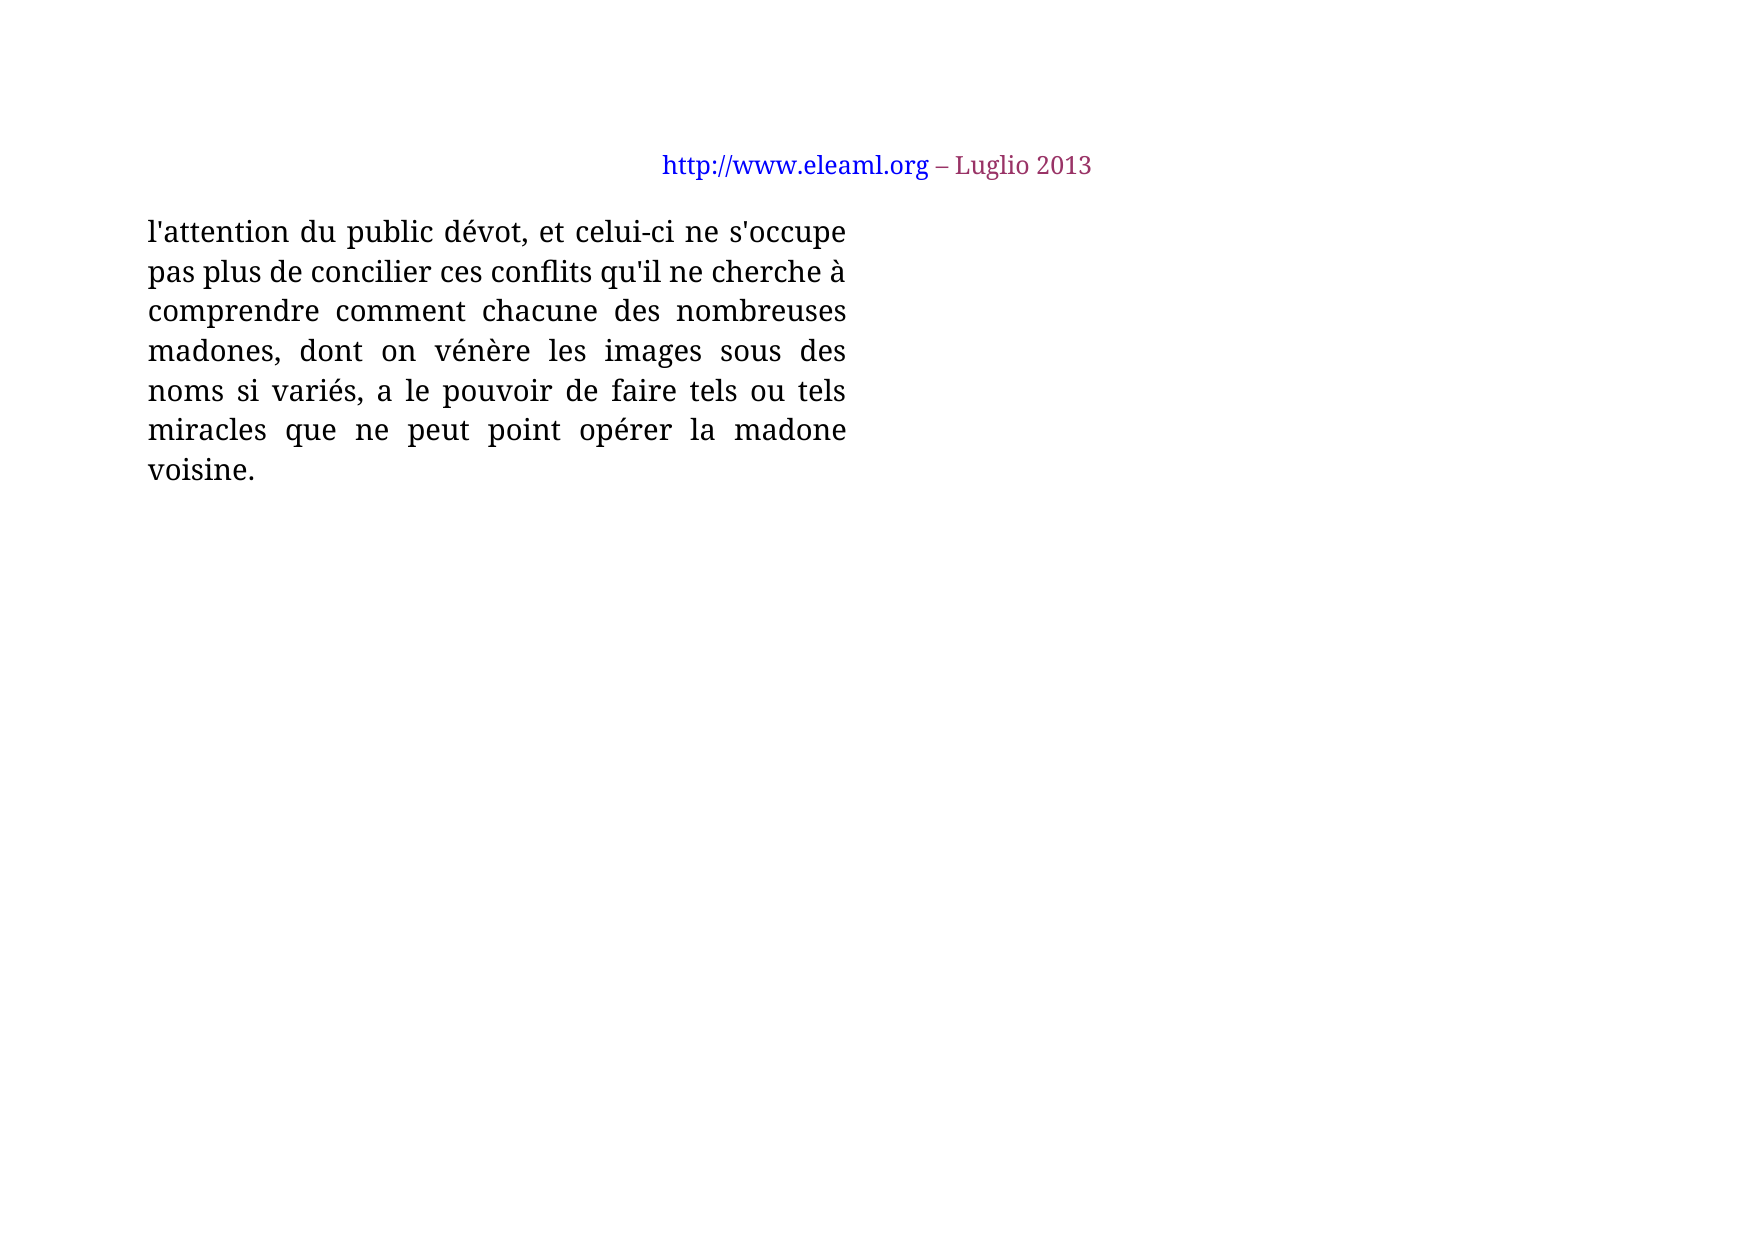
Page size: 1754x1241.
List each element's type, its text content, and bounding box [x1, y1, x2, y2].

text l'attention du public dévot, et celui-ci ne s'occupe pas plus de concilier ces conflits qu'il ne cherche à comprendre comment chacune des nombreuses madones, dont on vénère les images sous des noms si variés, a le pouvoir de faire tels ou tels miracles que ne peut point opérer la madone voisine. [148, 211, 847, 489]
